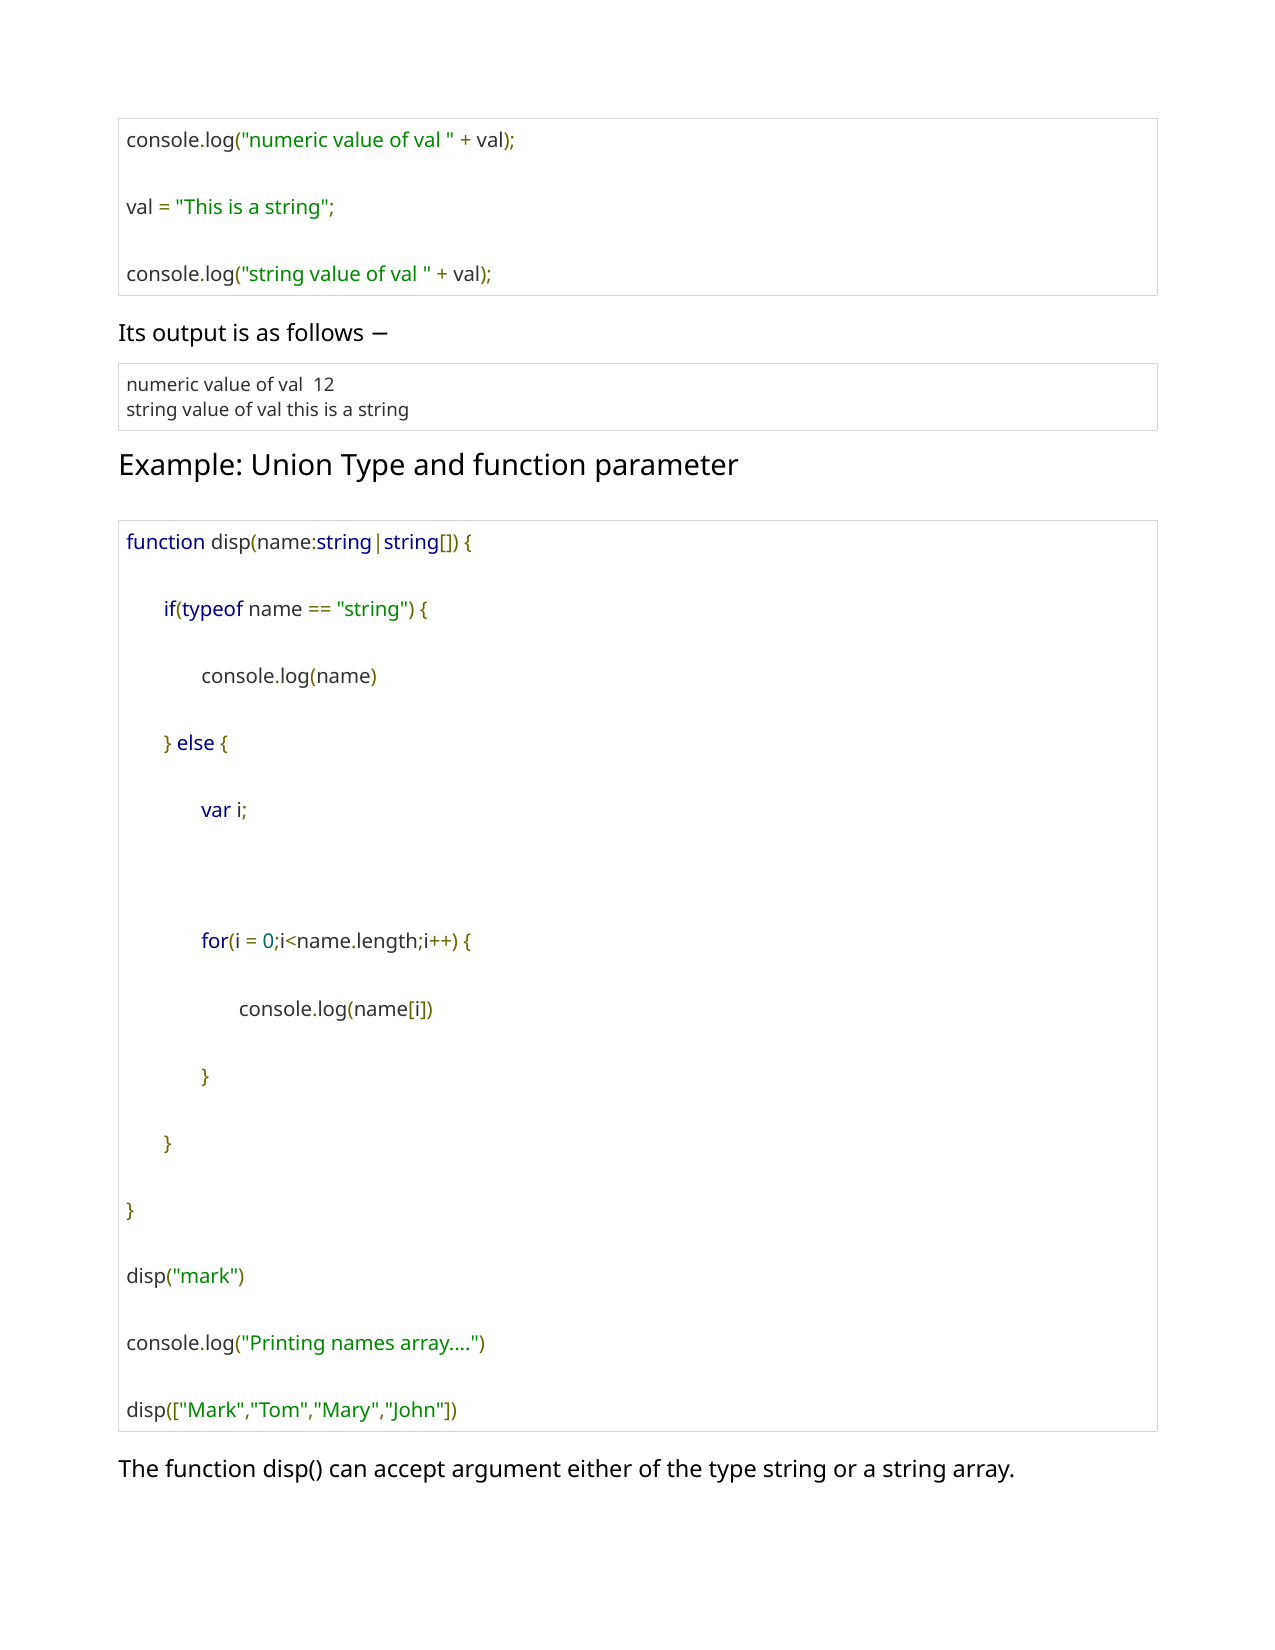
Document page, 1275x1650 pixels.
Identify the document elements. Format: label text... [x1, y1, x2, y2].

text if(typeof name == "string") { [119, 587, 1157, 623]
text } [119, 1187, 1157, 1223]
text disp("mark") [119, 1254, 1157, 1290]
text numeric value of val 12 [119, 364, 1157, 388]
text The function disp() can accept argument either of the type string or a string array. [118, 1447, 1157, 1484]
text console.log("Printing names array....") [119, 1321, 1157, 1357]
text console.log("numeric value of val " + val); [119, 119, 1157, 154]
text for(i = 0;i<name.length;i++) { [119, 919, 1157, 955]
text Its output is as follows − [118, 311, 1157, 348]
text console.log(name[i]) [119, 986, 1157, 1022]
text val = "This is a string"; [119, 185, 1157, 221]
text string value of val this is a string [119, 388, 1157, 430]
text var i; [119, 788, 1157, 824]
text console.log("string value of val " + val); [119, 252, 1157, 295]
text } [119, 1053, 1157, 1089]
text disp(["Mark","Tom","Mary","John"]) [119, 1388, 1157, 1431]
subtitle Example: Union Type and function parameter [118, 444, 1157, 484]
text } else { [119, 721, 1157, 757]
text function disp(name:string|string[]) { [119, 521, 1157, 556]
text console.log(name) [119, 654, 1157, 690]
text } [119, 1120, 1157, 1156]
